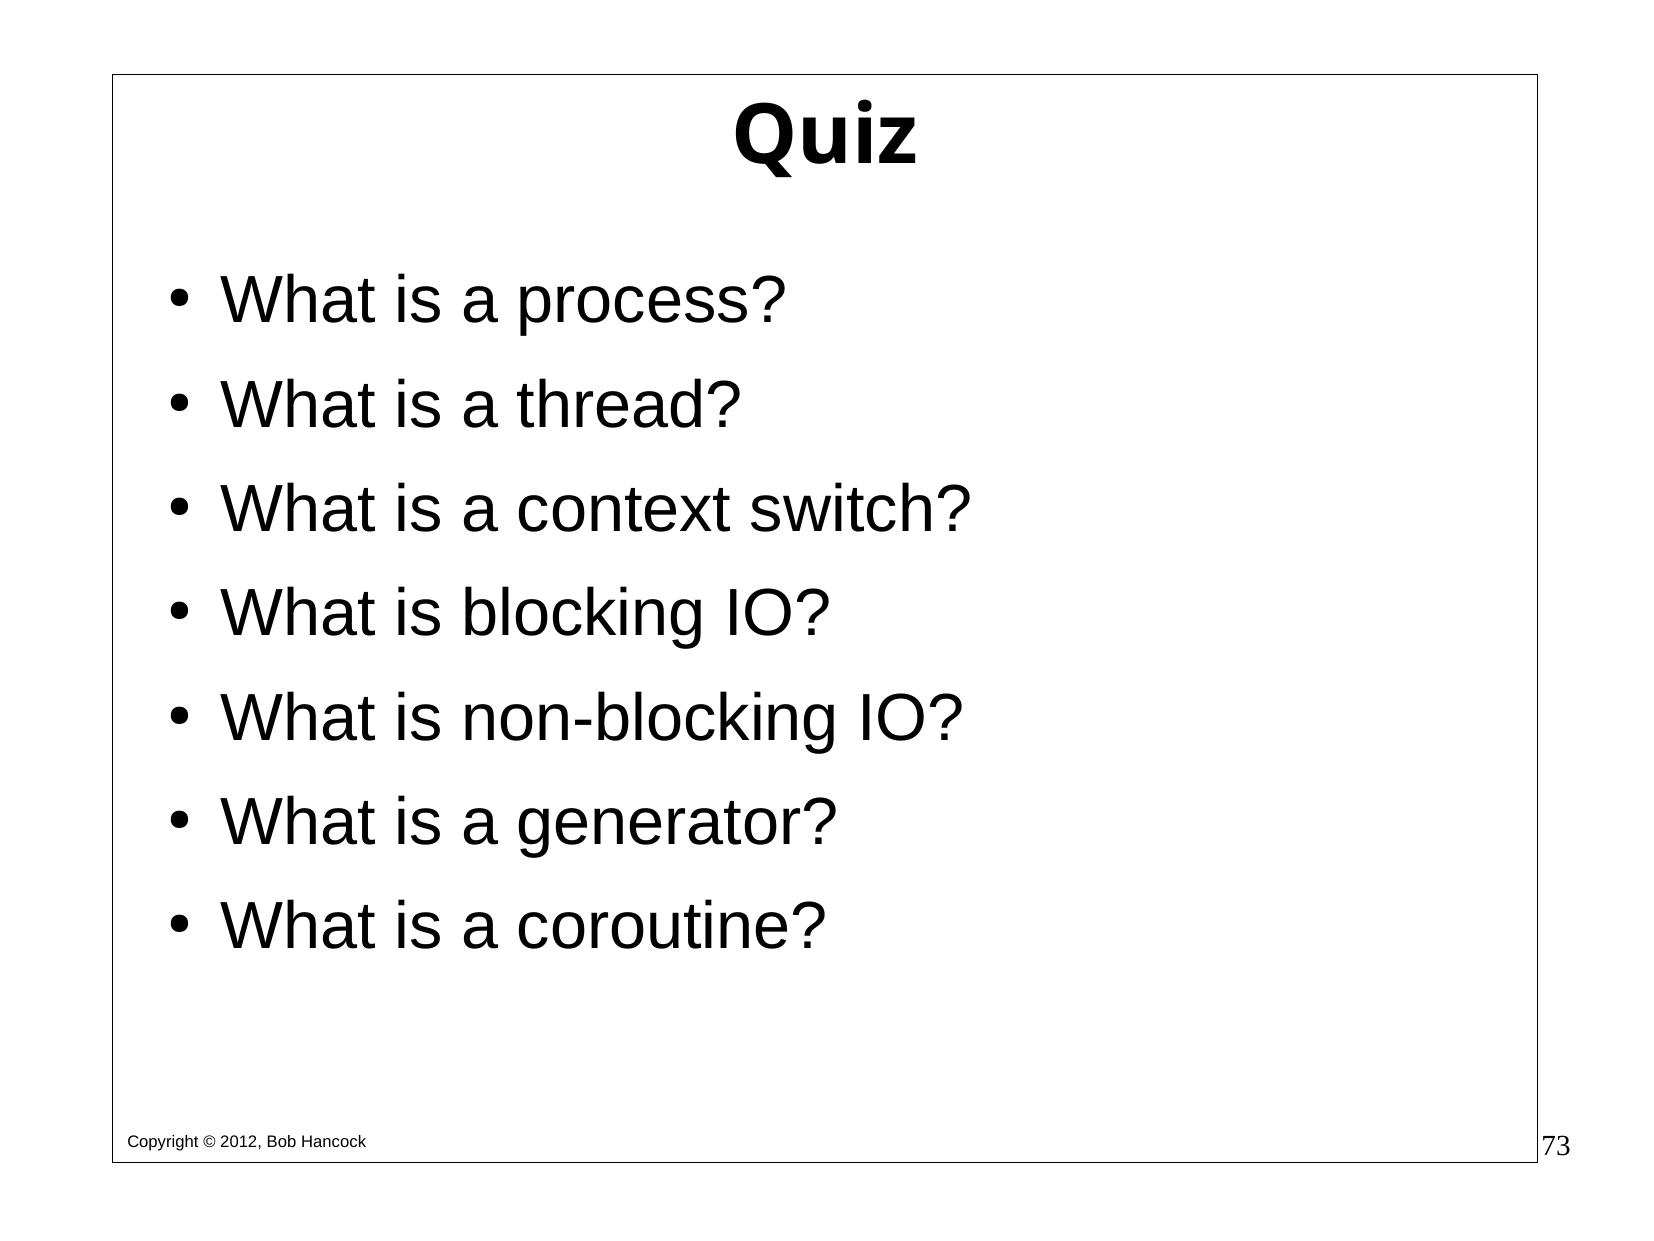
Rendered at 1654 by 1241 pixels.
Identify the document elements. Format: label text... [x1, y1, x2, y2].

list What is a process? What is a thread? What is a context switch? What is blocking IO? What is non-blocking IO? What is a generator? What is a coroutine? [150, 262, 1501, 1126]
title Quiz [112, 75, 1538, 188]
text_box Copyright © 2012, Bob Hancock [112, 1125, 382, 1159]
